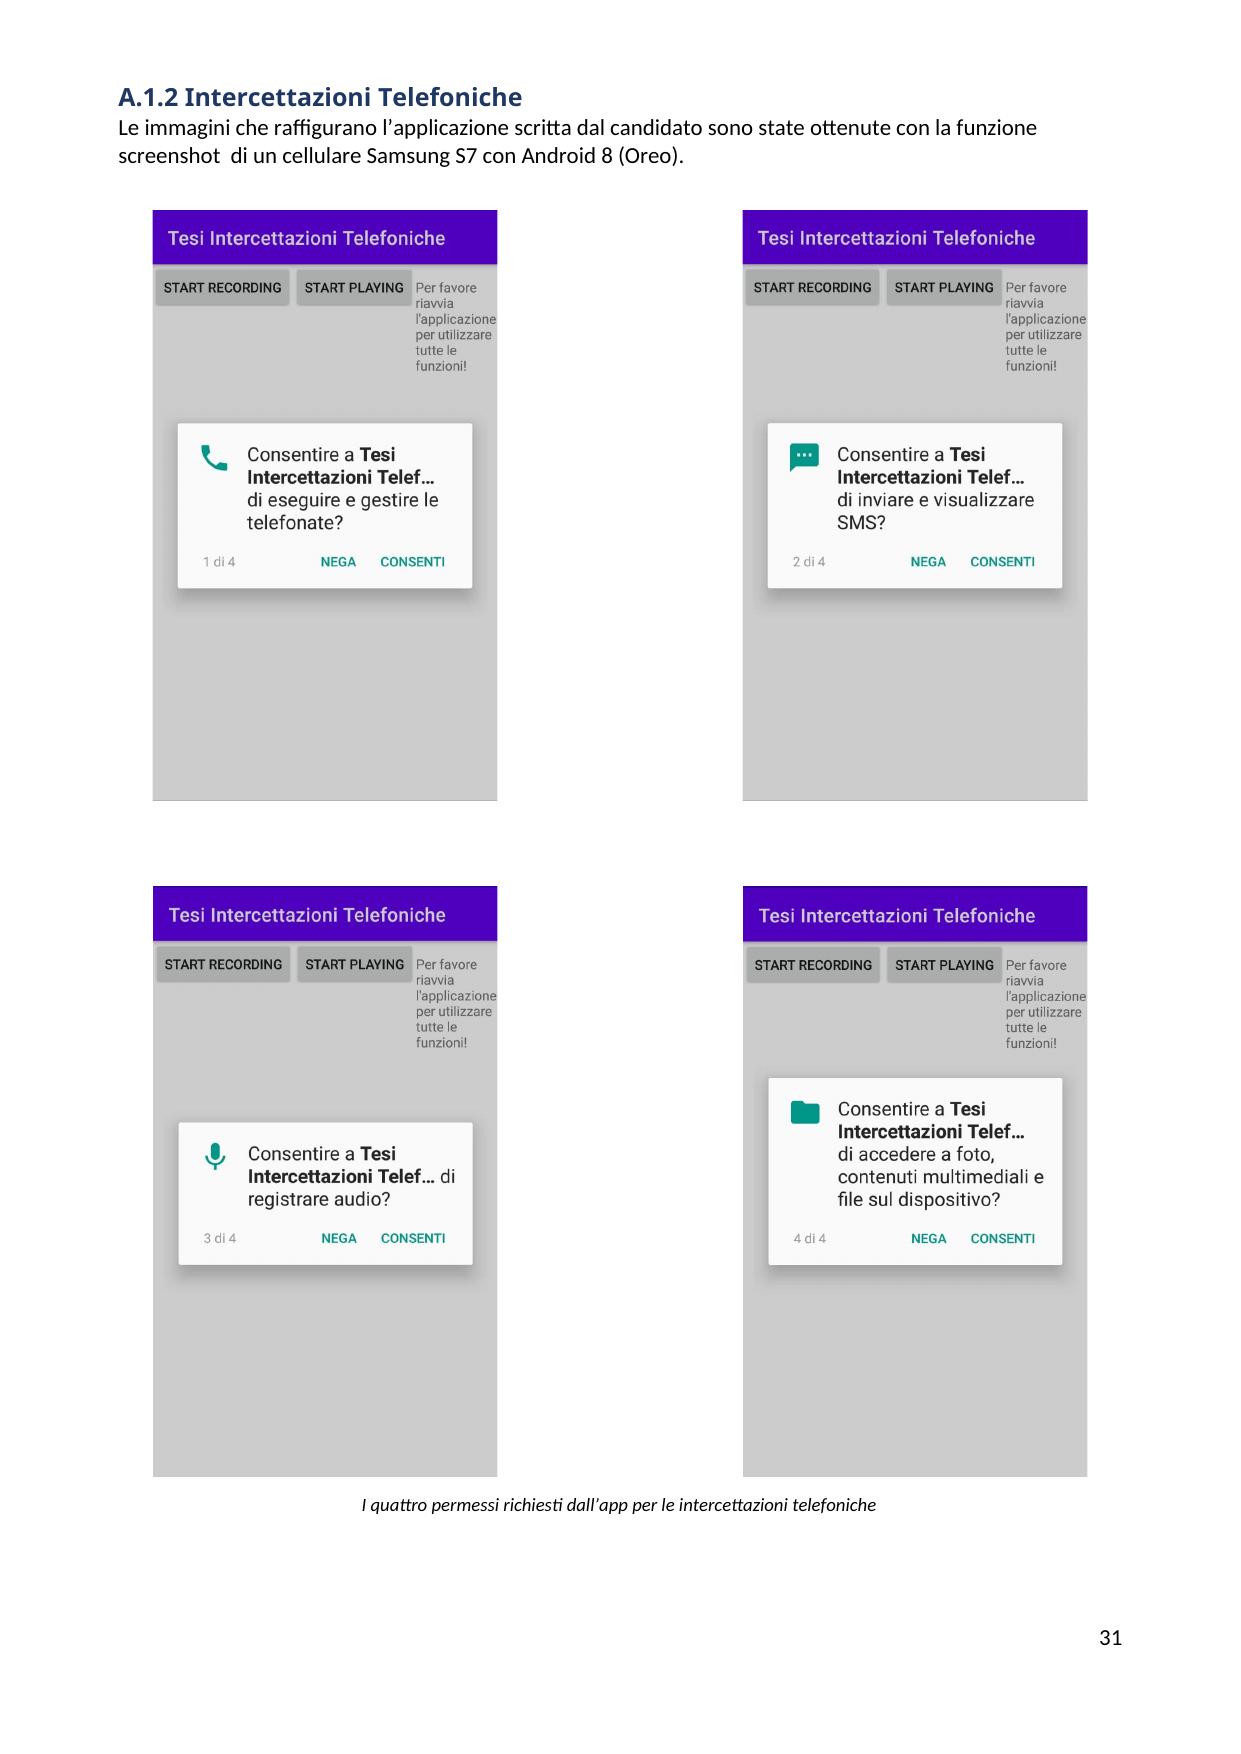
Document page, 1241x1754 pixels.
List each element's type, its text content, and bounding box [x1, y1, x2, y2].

subtitle A.1.2 Intercettazioni Telefoniche [118, 79, 1122, 113]
text Le immagini che raffigurano l’applicazione scritta dal candidato sono state ottenute con la funzione screenshot di un cellulare Samsung S7 con Android 8 (Oreo). [118, 113, 1122, 169]
text I quattro permessi richiesti dall’app per le intercettazioni telefoniche [118, 1493, 1122, 1516]
